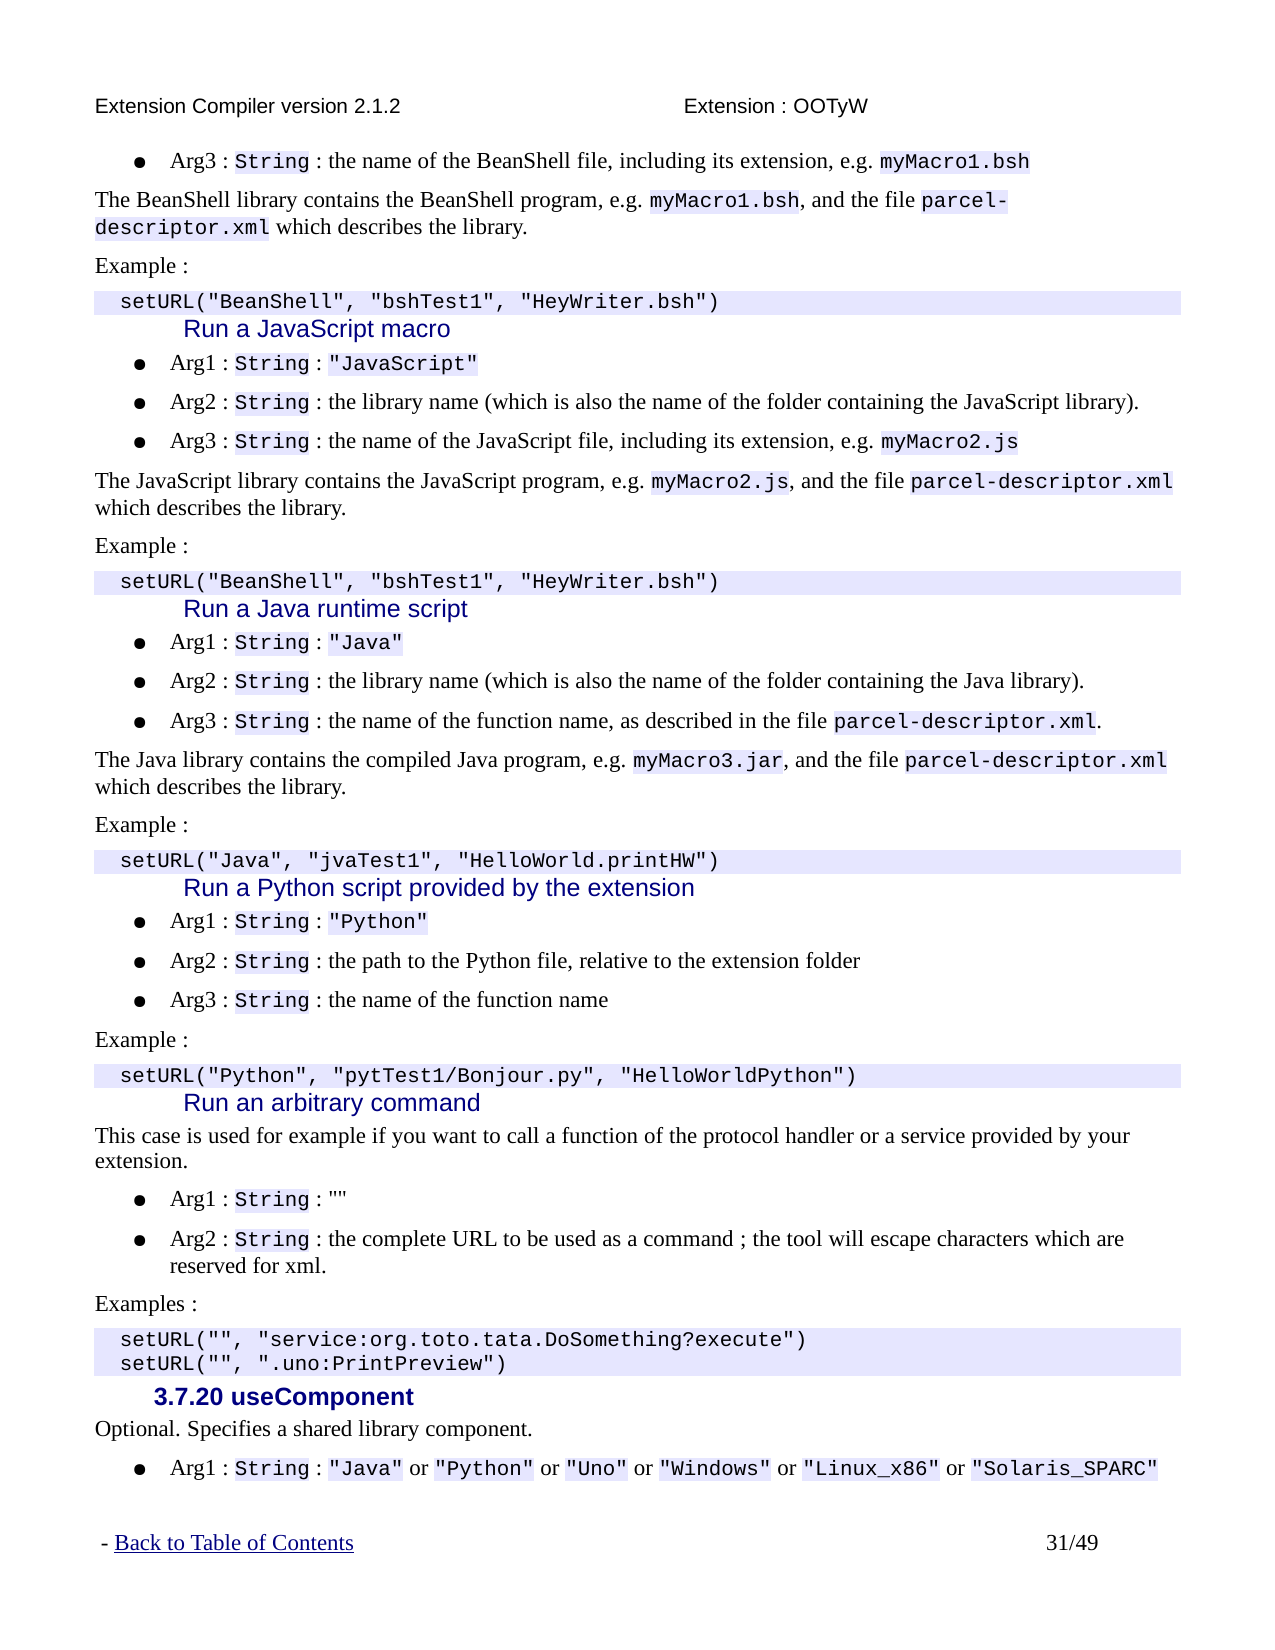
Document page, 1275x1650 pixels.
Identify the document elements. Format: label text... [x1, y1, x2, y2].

subtitle Run a Python script provided by the extension [183, 874, 1181, 902]
list Arg2 : String : the library name (which is also the name of the folder containing the Java library). [132, 668, 1181, 695]
text Example : [94, 533, 1181, 558]
text The BeanShell library contains the BeanShell program, e.g. myMacro1.bsh, and the file parcel-descriptor.xml which describes the library. [94, 187, 1181, 241]
text setURL("BeanShell", "bshTest1", "HeyWriter.bsh") [94, 291, 1181, 315]
list Arg3 : String : the name of the JavaScript file, including its extension, e.g. myMacro2.js [132, 428, 1181, 455]
text setURL("", "service:org.toto.tata.DoSomething?execute") [94, 1328, 1181, 1352]
subtitle Run a Java runtime script [183, 595, 1181, 623]
text The Java library contains the compiled Java program, e.g. myMacro3.jar, and the file parcel-descriptor.xml which describes the library. [94, 747, 1181, 800]
list Arg1 : String : "Python" [132, 908, 1181, 935]
text Example : [94, 253, 1181, 279]
text setURL("", ".uno:PrintPreview") [94, 1352, 1181, 1376]
text Examples : [94, 1291, 1181, 1316]
list Arg1 : String : "Java" or "Python" or "Uno" or "Windows" or "Linux_x86" or "Solaris_SPARC" [132, 1454, 1181, 1481]
list Arg3 : String : the name of the BeanShell file, including its extension, e.g. myMacro1.bsh [132, 147, 1181, 174]
subtitle Run a JavaScript macro [183, 315, 1181, 343]
subtitle Run an arbitrary command [183, 1088, 1181, 1117]
text This case is used for example if you want to call a function of the protocol handler or a service provided by your extension. [94, 1122, 1181, 1173]
text setURL("BeanShell", "bshTest1", "HeyWriter.bsh") [94, 571, 1181, 595]
list Arg2 : String : the path to the Python file, relative to the extension folder [132, 948, 1181, 974]
subtitle useComponent [153, 1382, 1181, 1410]
text Optional. Specifies a shared library component. [94, 1416, 1181, 1442]
text setURL("Java", "jvaTest1", "HelloWorld.printHW") [94, 850, 1181, 874]
list Arg1 : String : "" [132, 1186, 1181, 1213]
list Arg3 : String : the name of the function name, as described in the file parcel-descriptor.xml. [132, 708, 1181, 735]
list Arg3 : String : the name of the function name [132, 987, 1181, 1014]
list Arg2 : String : the library name (which is also the name of the folder containing the JavaScript library). [132, 389, 1181, 416]
list Arg1 : String : "Java" [132, 629, 1181, 656]
text Example : [94, 812, 1181, 838]
list Arg1 : String : "JavaScript" [132, 349, 1181, 376]
text Example : [94, 1027, 1181, 1052]
text The JavaScript library contains the JavaScript program, e.g. myMacro2.js, and the file parcel-descriptor.xml which describes the library. [94, 468, 1181, 520]
text setURL("Python", "pytTest1/Bonjour.py", "HelloWorldPython") [94, 1064, 1181, 1088]
list Arg2 : String : the complete URL to be used as a command ; the tool will escape characters which are reserved for xml. [132, 1226, 1181, 1278]
